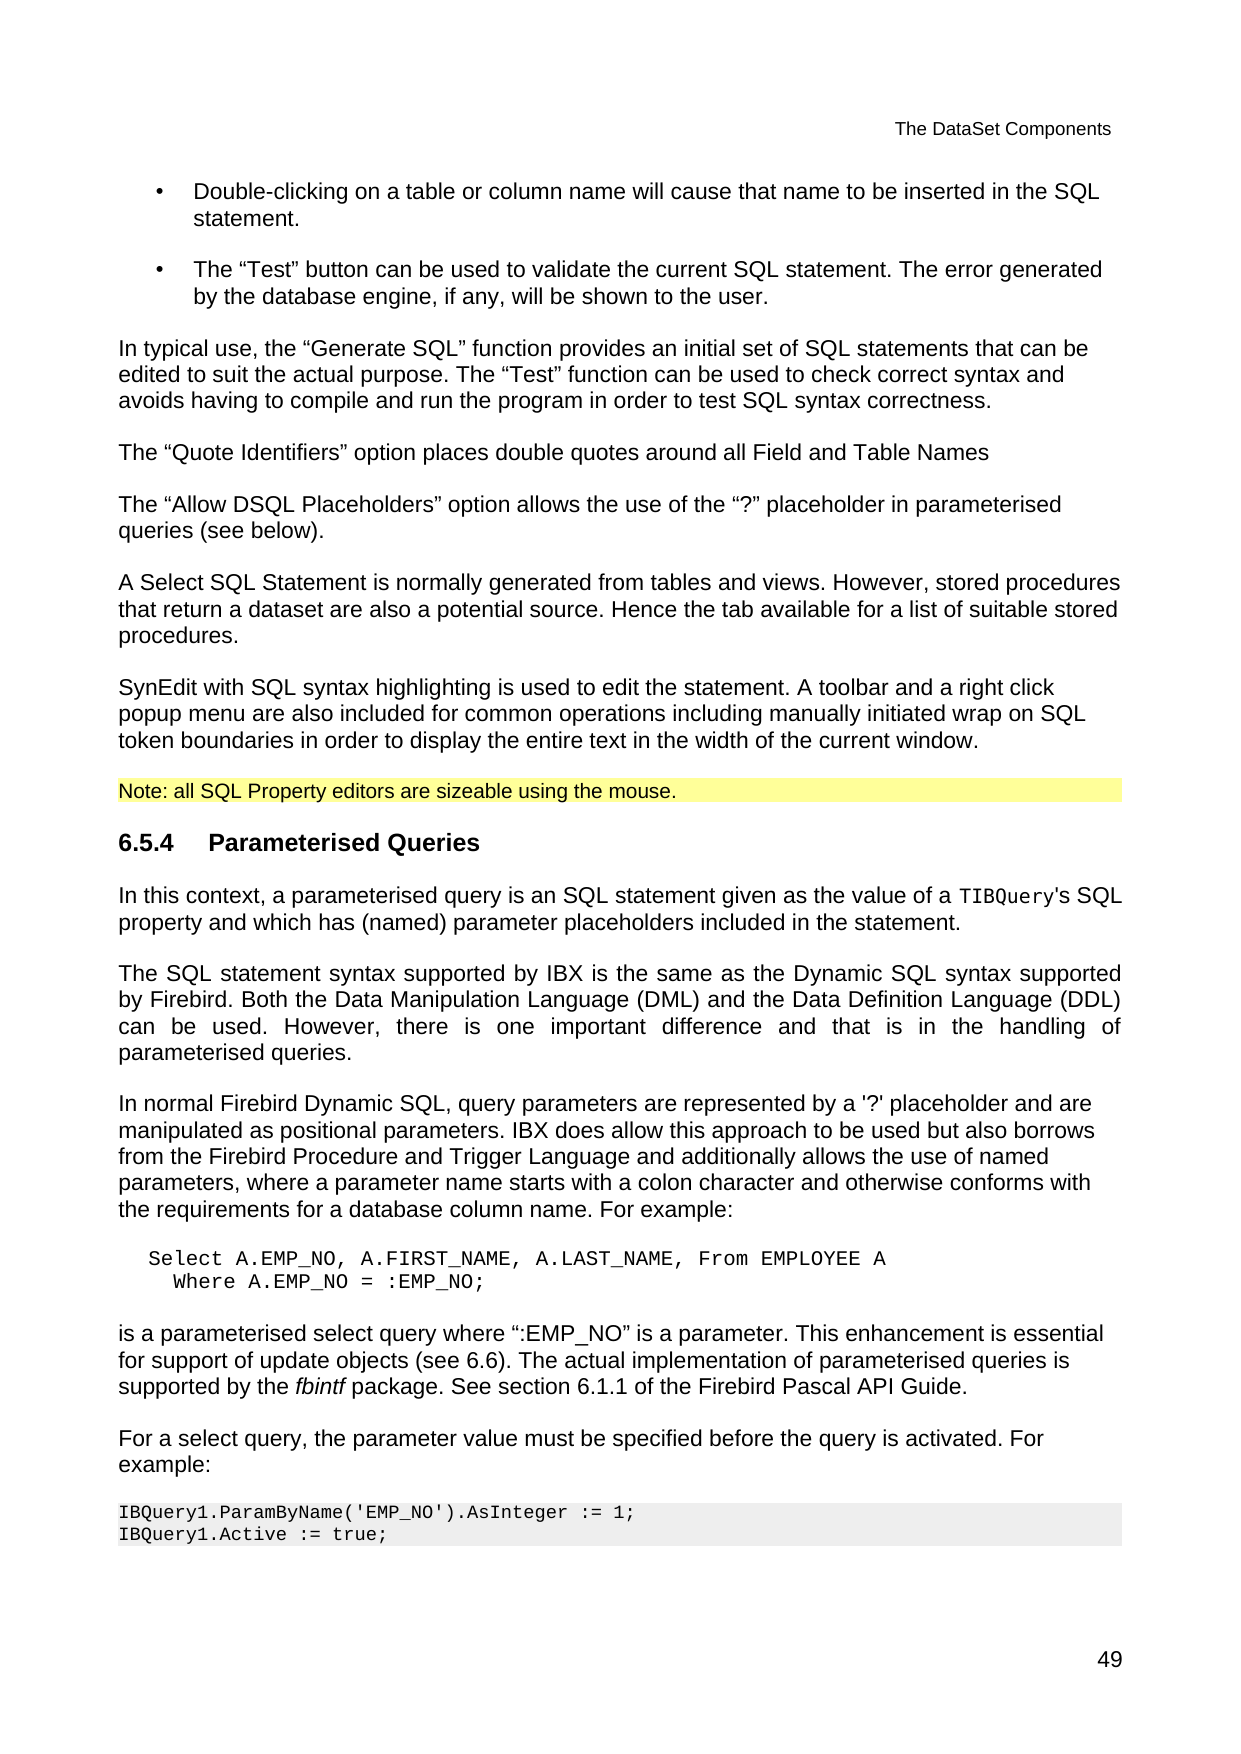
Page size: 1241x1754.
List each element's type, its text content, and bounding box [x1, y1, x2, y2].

text Where A.EMP_NO = :EMP_NO; [148, 1271, 1122, 1295]
text is a parameterised select query where “:EMP_NO” is a parameter. This enhancement is essential for support of update objects (see 6.6). The actual implementation of parameterised queries is supported by the fbintf package. See section 6.1.1 of the Firebird Pascal API Guide. [118, 1320, 1122, 1399]
text In normal Firebird Dynamic SQL, query parameters are represented by a '?' placeholder and are manipulated as positional parameters. IBX does allow this approach to be used but also borrows from the Firebird Procedure and Trigger Language and additionally allows the use of named parameters, where a parameter name starts with a colon character and otherwise conforms with the requirements for a database column name. For example: [118, 1090, 1122, 1222]
text Note: all SQL Property editors are sizeable using the mouse. [118, 778, 1122, 802]
text IBQuery1.ParamByName('EMP_NO').AsInteger := 1; [118, 1503, 1122, 1524]
list Double-clicking on a table or column name will cause that name to be inserted in the SQL statement. [156, 178, 1122, 231]
text In typical use, the “Generate SQL” function provides an initial set of SQL statements that can be edited to suit the actual purpose. The “Test” function can be used to check correct syntax and avoids having to compile and run the program in order to test SQL syntax correctness. [118, 334, 1122, 414]
text For a select query, the parameter value must be specified before the query is activated. For example: [118, 1425, 1122, 1478]
text A Select SQL Statement is normally generated from tables and views. However, stored procedures that return a dataset are also a potential source. Hence the tab available for a list of suitable stored procedures. [118, 569, 1122, 648]
text In this context, a parameterised query is an SQL statement given as the value of a TIBQuery's SQL property and which has (named) parameter placeholders included in the statement. [118, 882, 1122, 935]
text The “Allow DSQL Placeholders” option allows the use of the “?” placeholder in parameterised queries (see below). [118, 491, 1122, 544]
text The SQL statement syntax supported by IBX is the same as the Dynamic SQL syntax supported by Firebird. Both the Data Manipulation Language (DML) and the Data Definition Language (DDL) can be used. However, there is one important difference and that is in the handling of parameterised queries. [118, 960, 1122, 1065]
list The “Test” button can be used to validate the current SQL statement. The error generated by the database engine, if any, will be shown to the user. [156, 256, 1122, 309]
text The “Quote Identifiers” option places double quotes around all Field and Table Names [118, 439, 1122, 466]
subtitle Parameterised Queries [118, 828, 1122, 857]
text IBQuery1.Active := true; [118, 1524, 1122, 1546]
text SynEdit with SQL syntax highlighting is used to edit the statement. A toolbar and a right click popup menu are also included for common operations including manually initiated wrap on SQL token boundaries in order to display the entire text in the width of the current window. [118, 674, 1122, 753]
text Select A.EMP_NO, A.FIRST_NAME, A.LAST_NAME, From EMPLOYEE A [148, 1248, 1122, 1271]
